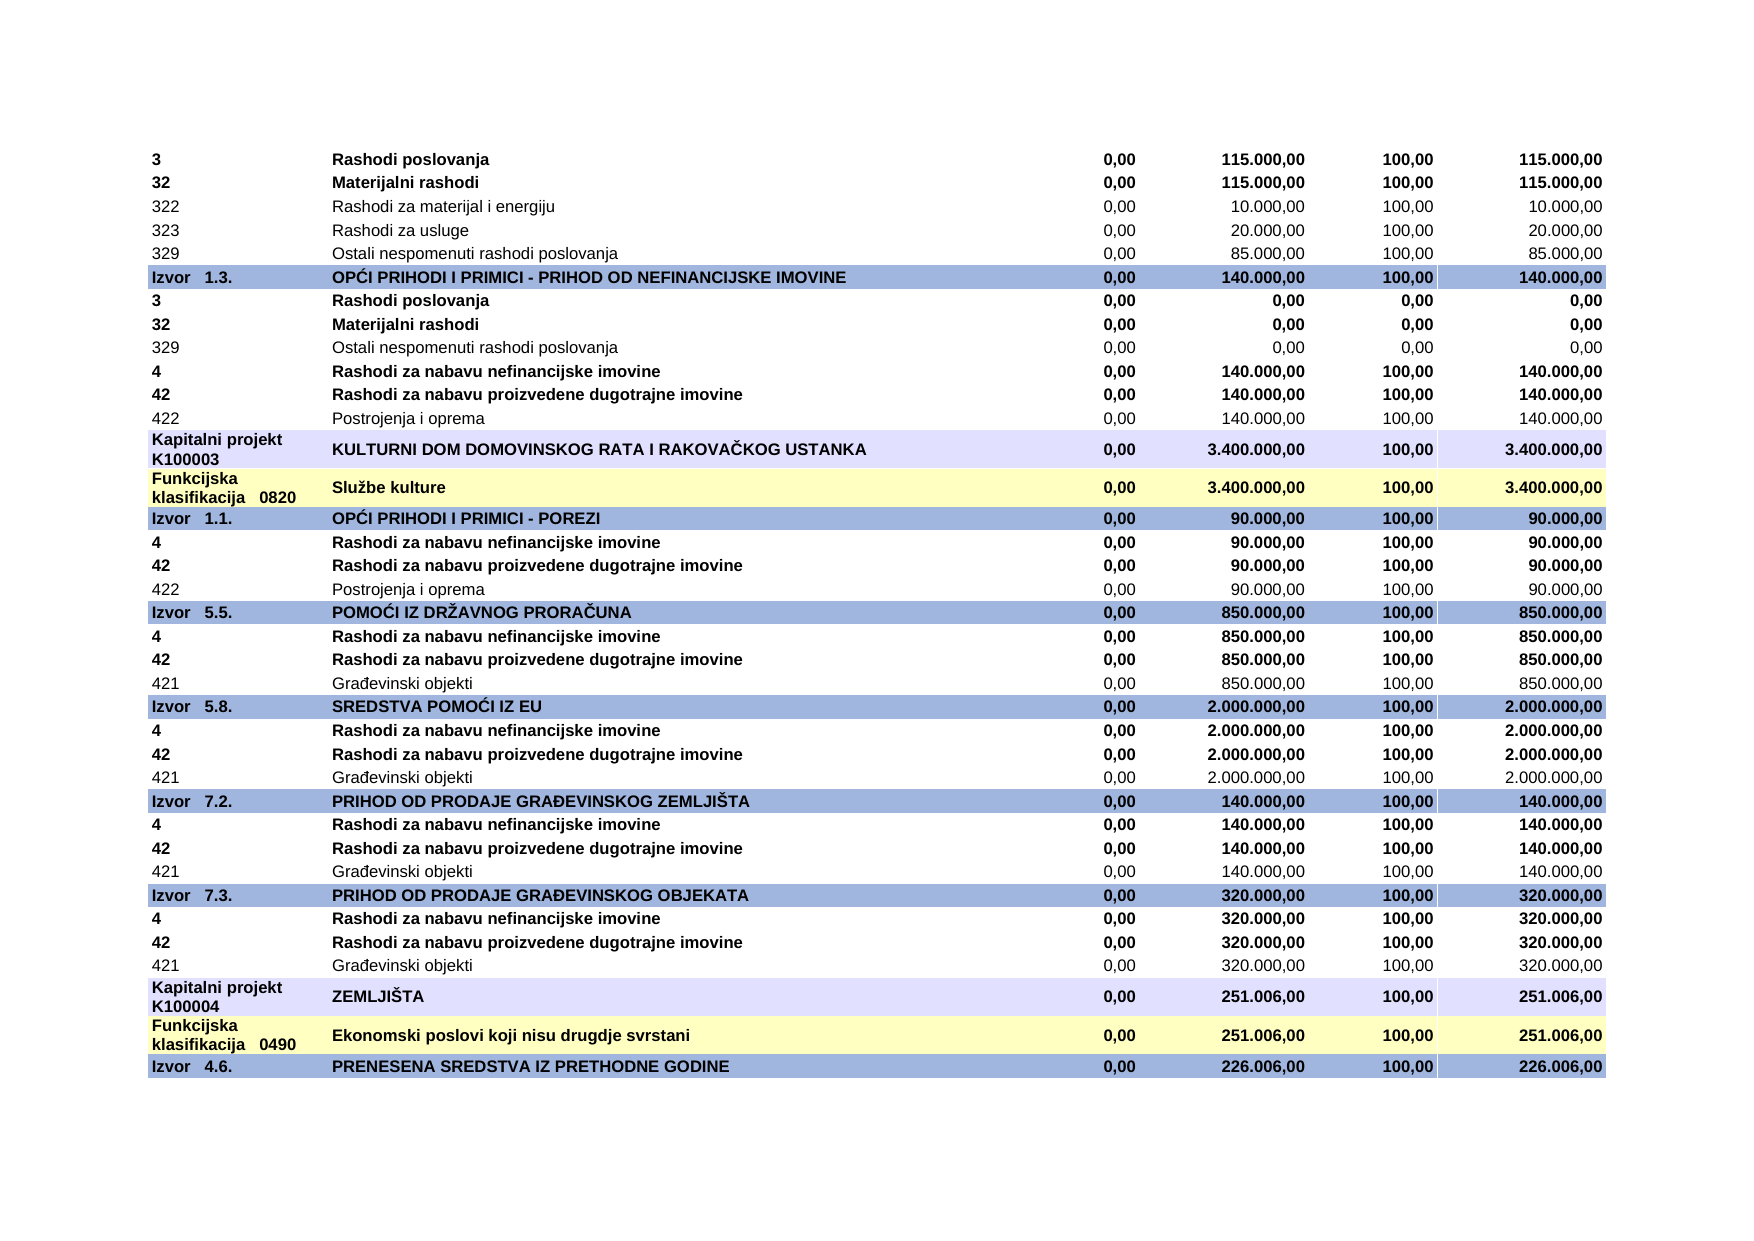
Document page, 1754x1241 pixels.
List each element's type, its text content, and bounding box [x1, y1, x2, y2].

table_cell Postrojenja i oprema [328, 578, 971, 601]
table_cell 0,00 [971, 507, 1140, 530]
table_cell 85.000,00 [1438, 242, 1606, 265]
table_cell 42 [148, 554, 328, 577]
table_cell Rashodi za nabavu proizvedene dugotrajne imovine [328, 742, 971, 766]
table_cell 2.000.000,00 [1140, 695, 1309, 719]
table_cell 3.400.000,00 [1438, 469, 1606, 507]
table_cell 0,00 [971, 954, 1140, 978]
table_cell Izvor 4.6. [148, 1054, 328, 1078]
table_cell 140.000,00 [1140, 860, 1309, 883]
table_cell ZEMLJIŠTA [328, 978, 971, 1016]
table_cell 0,00 [1438, 336, 1606, 359]
table_cell Ostali nespomenuti rashodi poslovanja [328, 242, 971, 265]
table_cell Rashodi za usluge [328, 218, 971, 242]
table_cell Rashodi za nabavu proizvedene dugotrajne imovine [328, 554, 971, 577]
table_cell 0,00 [971, 313, 1140, 336]
table_cell PRENESENA SREDSTVA IZ PRETHODNE GODINE [328, 1054, 971, 1078]
table_cell 3.400.000,00 [1140, 430, 1309, 468]
table_cell 320.000,00 [1140, 884, 1309, 907]
table_cell 3 [148, 148, 328, 171]
table_cell 320.000,00 [1438, 907, 1606, 931]
table_cell 0,00 [971, 601, 1140, 624]
table_cell 90.000,00 [1438, 554, 1606, 577]
table_cell Ostali nespomenuti rashodi poslovanja [328, 336, 971, 359]
table_cell 100,00 [1309, 530, 1437, 554]
table_cell 100,00 [1309, 766, 1437, 789]
table_cell 329 [148, 242, 328, 265]
table_cell 850.000,00 [1140, 672, 1309, 695]
table_cell 0,00 [1140, 289, 1309, 312]
table_cell 140.000,00 [1438, 860, 1606, 883]
table_cell 42 [148, 648, 328, 672]
table_cell 0,00 [1438, 289, 1606, 312]
table_cell 850.000,00 [1438, 625, 1606, 648]
table_cell 140.000,00 [1438, 265, 1606, 289]
table_cell 0,00 [971, 430, 1140, 468]
table_cell 850.000,00 [1438, 672, 1606, 695]
table_cell 421 [148, 954, 328, 978]
table_cell Rashodi za nabavu nefinancijske imovine [328, 719, 971, 742]
table_cell 100,00 [1309, 907, 1437, 931]
table_cell PRIHOD OD PRODAJE GRAĐEVINSKOG OBJEKATA [328, 884, 971, 907]
table_cell 0,00 [971, 289, 1140, 312]
table_cell 100,00 [1309, 813, 1437, 836]
table_cell 140.000,00 [1438, 813, 1606, 836]
table_cell 0,00 [971, 978, 1140, 1016]
table_cell Izvor 1.1. [148, 507, 328, 530]
table_cell 90.000,00 [1140, 578, 1309, 601]
table_cell 100,00 [1309, 578, 1437, 601]
table_cell 100,00 [1309, 1016, 1437, 1054]
table_cell 4 [148, 907, 328, 931]
table_cell 115.000,00 [1438, 171, 1606, 195]
table_cell 0,00 [971, 265, 1140, 289]
table_cell Kapitalni projekt K100003 [148, 430, 328, 468]
table_cell Rashodi za nabavu nefinancijske imovine [328, 625, 971, 648]
table_cell 20.000,00 [1438, 218, 1606, 242]
table_cell 0,00 [971, 813, 1140, 836]
table_cell Izvor 5.5. [148, 601, 328, 624]
table_cell 4 [148, 719, 328, 742]
table_cell 140.000,00 [1438, 836, 1606, 860]
table_cell 0,00 [971, 766, 1140, 789]
table_cell 100,00 [1309, 469, 1437, 507]
table_cell 2.000.000,00 [1140, 766, 1309, 789]
table_cell 32 [148, 313, 328, 336]
table_cell 0,00 [1140, 313, 1309, 336]
table_cell 320.000,00 [1438, 931, 1606, 954]
table_cell 0,00 [971, 1016, 1140, 1054]
table_cell Rashodi za nabavu proizvedene dugotrajne imovine [328, 383, 971, 407]
table_cell 0,00 [971, 469, 1140, 507]
table_cell 20.000,00 [1140, 218, 1309, 242]
table_cell 0,00 [971, 218, 1140, 242]
table_cell 140.000,00 [1438, 383, 1606, 407]
table_cell 140.000,00 [1140, 813, 1309, 836]
table_cell Rashodi za nabavu nefinancijske imovine [328, 530, 971, 554]
table_cell OPĆI PRIHODI I PRIMICI - PRIHOD OD NEFINANCIJSKE IMOVINE [328, 265, 971, 289]
table_cell 100,00 [1309, 1054, 1437, 1078]
table_cell Rashodi poslovanja [328, 148, 971, 171]
table_cell 100,00 [1309, 884, 1437, 907]
table_cell 4 [148, 360, 328, 383]
table_cell 140.000,00 [1140, 383, 1309, 407]
table_cell 3.400.000,00 [1438, 430, 1606, 468]
table_cell 140.000,00 [1140, 836, 1309, 860]
table_cell POMOĆI IZ DRŽAVNOG PRORAČUNA [328, 601, 971, 624]
table_cell 115.000,00 [1140, 148, 1309, 171]
table_cell 90.000,00 [1140, 530, 1309, 554]
table_cell 0,00 [971, 860, 1140, 883]
table_cell 0,00 [971, 407, 1140, 430]
table_cell Rashodi za nabavu proizvedene dugotrajne imovine [328, 836, 971, 860]
table_cell 100,00 [1309, 265, 1437, 289]
table_cell 100,00 [1309, 195, 1437, 218]
table_cell 100,00 [1309, 719, 1437, 742]
table_cell 2.000.000,00 [1140, 742, 1309, 766]
table_cell Građevinski objekti [328, 766, 971, 789]
table_cell 0,00 [971, 907, 1140, 931]
table_cell 850.000,00 [1438, 648, 1606, 672]
table_cell 100,00 [1309, 648, 1437, 672]
table_cell 0,00 [971, 719, 1140, 742]
table_cell 115.000,00 [1140, 171, 1309, 195]
table_cell Ekonomski poslovi koji nisu drugdje svrstani [328, 1016, 971, 1054]
table_cell 100,00 [1309, 430, 1437, 468]
table_cell 3 [148, 289, 328, 312]
table_cell 42 [148, 742, 328, 766]
table_cell Funkcijska klasifikacija 0490 [148, 1016, 328, 1054]
table_cell Rashodi za nabavu nefinancijske imovine [328, 360, 971, 383]
table_cell 0,00 [1140, 336, 1309, 359]
table_cell Izvor 1.3. [148, 265, 328, 289]
table_cell 100,00 [1309, 383, 1437, 407]
table_cell 42 [148, 931, 328, 954]
table_cell 226.006,00 [1140, 1054, 1309, 1078]
table_cell 0,00 [971, 578, 1140, 601]
table_cell 251.006,00 [1140, 978, 1309, 1016]
table_cell 140.000,00 [1140, 265, 1309, 289]
table_cell 421 [148, 860, 328, 883]
table_cell 0,00 [971, 695, 1140, 719]
table_cell 322 [148, 195, 328, 218]
table_cell 320.000,00 [1140, 931, 1309, 954]
table_cell 2.000.000,00 [1438, 695, 1606, 719]
table_cell PRIHOD OD PRODAJE GRAĐEVINSKOG ZEMLJIŠTA [328, 789, 971, 813]
table_cell 42 [148, 383, 328, 407]
table_cell 100,00 [1309, 407, 1437, 430]
table_cell Građevinski objekti [328, 860, 971, 883]
table_cell 0,00 [971, 242, 1140, 265]
table_cell 421 [148, 766, 328, 789]
table_cell 100,00 [1309, 625, 1437, 648]
table_cell 0,00 [971, 742, 1140, 766]
table_cell 251.006,00 [1438, 978, 1606, 1016]
table_cell Izvor 7.3. [148, 884, 328, 907]
table_cell 422 [148, 578, 328, 601]
table_cell Materijalni rashodi [328, 171, 971, 195]
table_cell 2.000.000,00 [1438, 742, 1606, 766]
table_cell 0,00 [971, 148, 1140, 171]
table_cell 323 [148, 218, 328, 242]
table_cell 140.000,00 [1438, 407, 1606, 430]
table_cell 32 [148, 171, 328, 195]
table_cell 2.000.000,00 [1438, 719, 1606, 742]
table_cell 100,00 [1309, 507, 1437, 530]
table_cell Službe kulture [328, 469, 971, 507]
table_cell 4 [148, 625, 328, 648]
table_cell 0,00 [971, 360, 1140, 383]
table_cell 10.000,00 [1140, 195, 1309, 218]
table_cell 0,00 [971, 195, 1140, 218]
table_cell 100,00 [1309, 554, 1437, 577]
table_cell 320.000,00 [1438, 884, 1606, 907]
table_cell 90.000,00 [1140, 507, 1309, 530]
table_cell 850.000,00 [1438, 601, 1606, 624]
table_cell 0,00 [971, 884, 1140, 907]
table_cell Rashodi za nabavu nefinancijske imovine [328, 813, 971, 836]
table_cell 140.000,00 [1140, 789, 1309, 813]
table_cell 251.006,00 [1140, 1016, 1309, 1054]
table_cell 850.000,00 [1140, 625, 1309, 648]
table_cell 850.000,00 [1140, 648, 1309, 672]
table_cell 42 [148, 836, 328, 860]
table_cell 140.000,00 [1438, 360, 1606, 383]
table_cell 100,00 [1309, 360, 1437, 383]
table_cell Rashodi za nabavu nefinancijske imovine [328, 907, 971, 931]
table_cell 115.000,00 [1438, 148, 1606, 171]
table_cell 0,00 [1309, 313, 1437, 336]
table_cell Izvor 7.2. [148, 789, 328, 813]
table_cell Izvor 5.8. [148, 695, 328, 719]
table_cell 10.000,00 [1438, 195, 1606, 218]
table_cell KULTURNI DOM DOMOVINSKOG RATA I RAKOVAČKOG USTANKA [328, 430, 971, 468]
table_cell 251.006,00 [1438, 1016, 1606, 1054]
table_cell 320.000,00 [1140, 954, 1309, 978]
table_cell 421 [148, 672, 328, 695]
table_cell 3.400.000,00 [1140, 469, 1309, 507]
table_cell 0,00 [971, 836, 1140, 860]
table_cell Kapitalni projekt K100004 [148, 978, 328, 1016]
table_cell 4 [148, 813, 328, 836]
table_cell 0,00 [1438, 313, 1606, 336]
table_cell 140.000,00 [1140, 407, 1309, 430]
table_cell Postrojenja i oprema [328, 407, 971, 430]
table_cell 90.000,00 [1140, 554, 1309, 577]
table_cell 100,00 [1309, 672, 1437, 695]
table_cell 320.000,00 [1140, 907, 1309, 931]
table_cell 226.006,00 [1438, 1054, 1606, 1078]
table_cell 90.000,00 [1438, 507, 1606, 530]
table_cell Rashodi za nabavu proizvedene dugotrajne imovine [328, 648, 971, 672]
table_cell 100,00 [1309, 148, 1437, 171]
table_cell 0,00 [1309, 289, 1437, 312]
table_cell 100,00 [1309, 860, 1437, 883]
table_cell 140.000,00 [1140, 360, 1309, 383]
table_cell 422 [148, 407, 328, 430]
table_cell 0,00 [971, 789, 1140, 813]
table_cell 0,00 [971, 648, 1140, 672]
table_cell 0,00 [971, 530, 1140, 554]
table_cell 0,00 [971, 1054, 1140, 1078]
table_cell 90.000,00 [1438, 530, 1606, 554]
table_cell 100,00 [1309, 954, 1437, 978]
table_cell Rashodi poslovanja [328, 289, 971, 312]
table_cell 0,00 [971, 336, 1140, 359]
table_cell 320.000,00 [1438, 954, 1606, 978]
table_cell 0,00 [971, 171, 1140, 195]
table_cell 0,00 [971, 931, 1140, 954]
table_cell 100,00 [1309, 742, 1437, 766]
table_cell SREDSTVA POMOĆI IZ EU [328, 695, 971, 719]
table_cell 0,00 [971, 383, 1140, 407]
table_cell 0,00 [971, 672, 1140, 695]
table_cell 329 [148, 336, 328, 359]
table_cell 100,00 [1309, 695, 1437, 719]
table_cell 100,00 [1309, 836, 1437, 860]
table_cell Rashodi za nabavu proizvedene dugotrajne imovine [328, 931, 971, 954]
table_cell 0,00 [1309, 336, 1437, 359]
table_cell 0,00 [971, 625, 1140, 648]
table_cell 100,00 [1309, 978, 1437, 1016]
table_cell 100,00 [1309, 931, 1437, 954]
table_cell 4 [148, 530, 328, 554]
table_cell 2.000.000,00 [1438, 766, 1606, 789]
table_cell 85.000,00 [1140, 242, 1309, 265]
table_cell 100,00 [1309, 601, 1437, 624]
table_cell 140.000,00 [1438, 789, 1606, 813]
table_cell Građevinski objekti [328, 672, 971, 695]
table_cell 100,00 [1309, 789, 1437, 813]
table_cell 850.000,00 [1140, 601, 1309, 624]
table_cell 100,00 [1309, 171, 1437, 195]
table_cell Funkcijska klasifikacija 0820 [148, 469, 328, 507]
table_cell 0,00 [971, 554, 1140, 577]
table_cell 2.000.000,00 [1140, 719, 1309, 742]
table_cell Rashodi za materijal i energiju [328, 195, 971, 218]
table_cell Materijalni rashodi [328, 313, 971, 336]
table_cell 90.000,00 [1438, 578, 1606, 601]
table_cell Građevinski objekti [328, 954, 971, 978]
table_cell 100,00 [1309, 218, 1437, 242]
table_cell 100,00 [1309, 242, 1437, 265]
table_cell OPĆI PRIHODI I PRIMICI - POREZI [328, 507, 971, 530]
